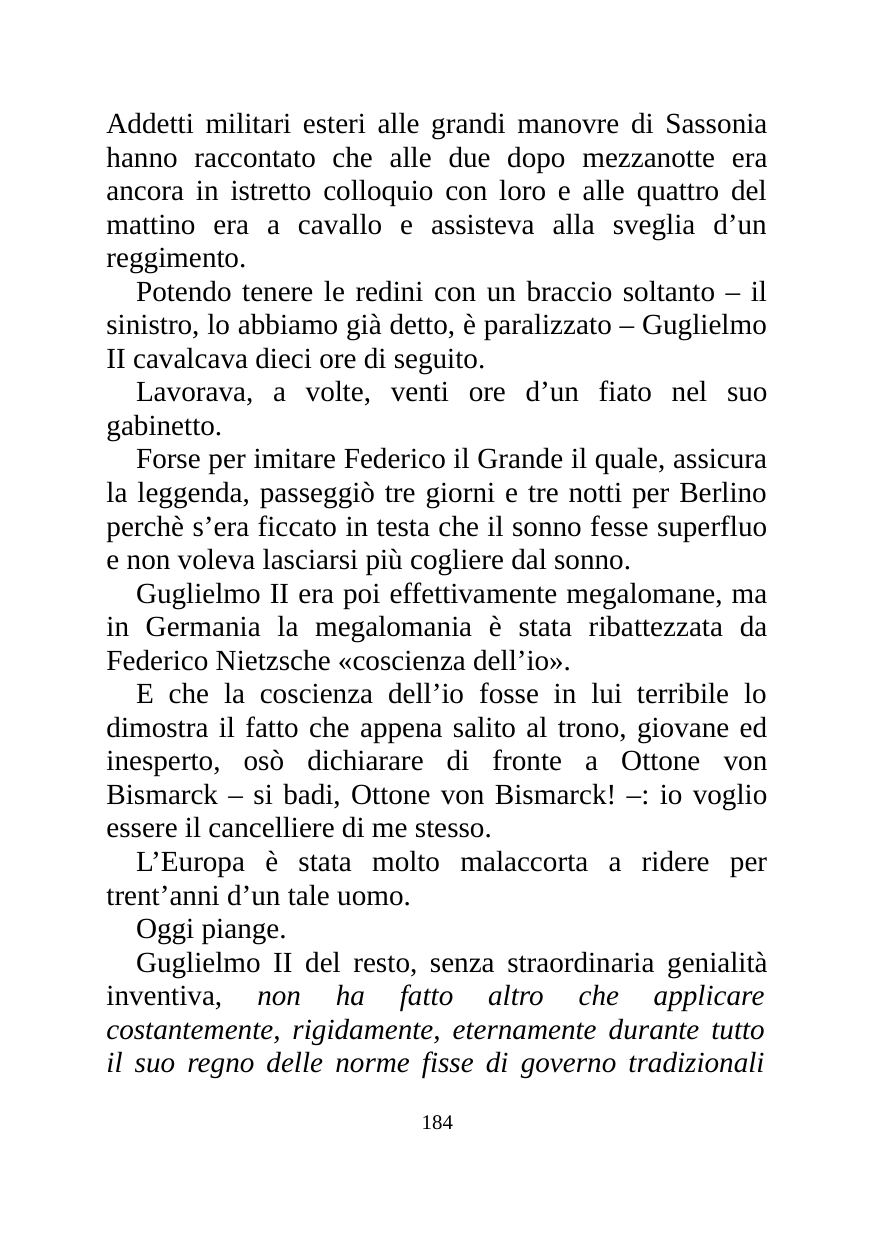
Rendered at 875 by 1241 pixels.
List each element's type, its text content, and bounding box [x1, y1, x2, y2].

text Guglielmo II del resto, senza straordinaria genialità inventiva, non ha fatto altro che applicare costantemente, rigidamente, eternamente durante tutto il suo regno delle norme fisse di governo tradizionali [106, 945, 768, 1079]
text Lavorava, a volte, venti ore d’un fiato nel suo gabinetto. [106, 374, 768, 442]
text Addetti militari esteri alle grandi manovre di Sassonia hanno raccontato che alle due dopo mezzanotte era ancora in istretto colloquio con loro e alle quattro del mattino era a cavallo e assisteva alla sveglia d’un reggimento. [106, 106, 768, 274]
text E che la coscienza dell’io fosse in lui terribile lo dimostra il fatto che appena salito al trono, giovane ed inesperto, osò dichiarare di fronte a Ottone von Bismarck – si badi, Ottone von Bismarck! –: io voglio essere il cancelliere di me stesso. [106, 676, 768, 844]
text Potendo tenere le redini con un braccio soltanto – il sinistro, lo abbiamo già detto, è paralizzato – Guglielmo II cavalcava dieci ore di seguito. [106, 274, 768, 374]
text Forse per imitare Federico il Grande il quale, assicura la leggenda, passeggiò tre giorni e tre notti per Berlino perchè s’era ficcato in testa che il sonno fesse superfluo e non voleva lasciarsi più cogliere dal sonno. [106, 442, 768, 576]
text L’Europa è stata molto malaccorta a ridere per trent’anni d’un tale uomo. [106, 844, 768, 911]
text Guglielmo II era poi effettivamente megalomane, ma in Germania la megalomania è stata ribattezzata da Federico Nietzsche «coscienza dell’io». [106, 576, 768, 676]
text Oggi piange. [106, 911, 768, 945]
